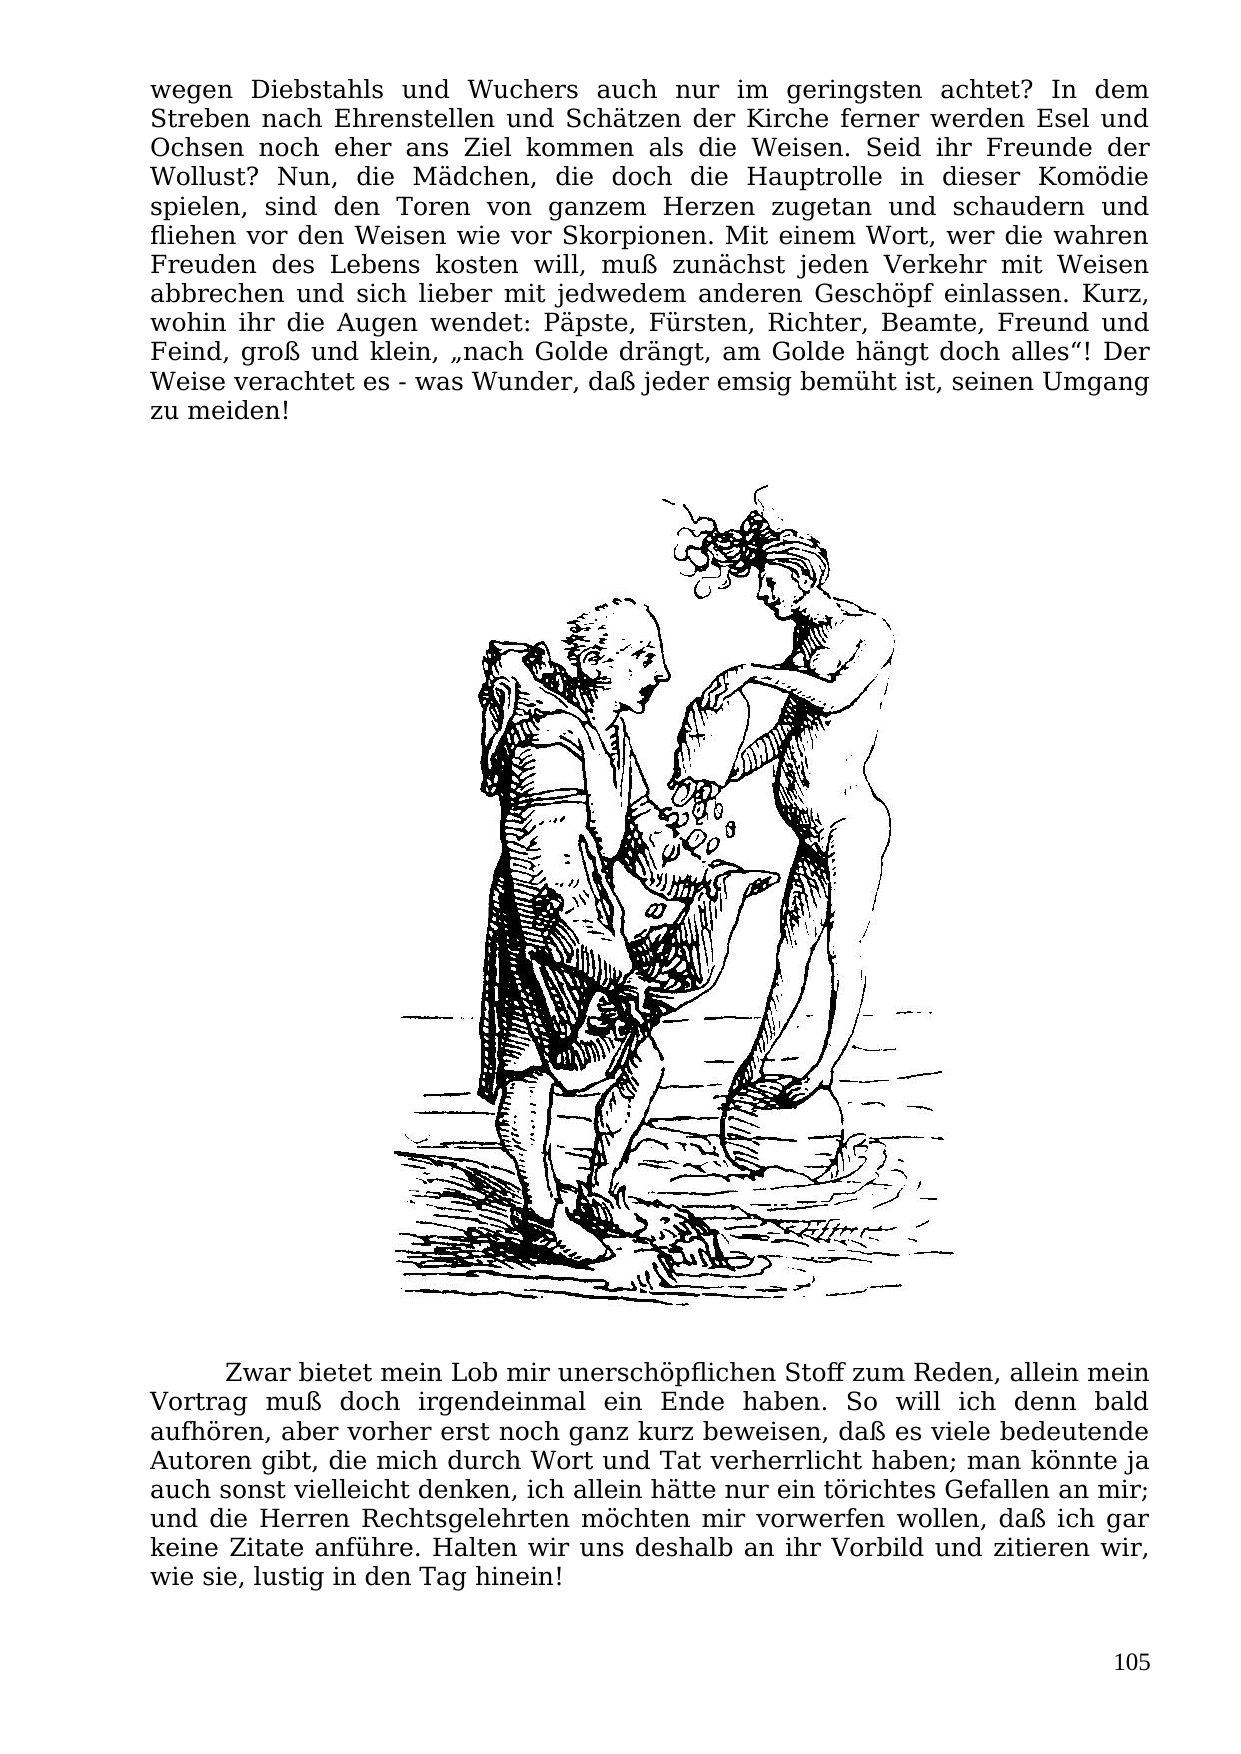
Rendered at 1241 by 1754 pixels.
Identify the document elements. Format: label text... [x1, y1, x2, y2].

picture [328, 425, 972, 1344]
text wegen Diebstahls und Wuchers auch nur im geringsten achtet? In dem Streben nach Ehrenstellen und Schätzen der Kirche ferner werden Esel und Ochsen noch eher ans Ziel kommen als die Weisen. Seid ihr Freunde der Wollust? Nun, die Mädchen, die doch die Hauptrolle in dieser Komödie spielen, sind den Toren von ganzem Herzen zugetan und schaudern und fliehen vor den Weisen wie vor Skorpionen. Mit einem Wort, wer die wahren Freuden des Lebens kosten will, muß zunächst jeden Verkehr mit Weisen abbrechen und sich lieber mit jedwedem anderen Geschöpf einlassen. Kurz, wohin ihr die Augen wendet: Päpste, Fürsten, Richter, Beamte, Freund und Feind, groß und klein, „nach Golde drängt, am Golde hängt doch alles“! Der Weise verachtet es - was Wunder, daß jeder emsig bemüht ist, seinen Umgang zu meiden! [150, 75, 1151, 425]
text Zwar bietet mein Lob mir unerschöpflichen Stoff zum Reden, allein mein Vortrag muß doch irgendeinmal ein Ende haben. So will ich denn bald aufhören, aber vorher erst noch ganz kurz beweisen, daß es viele bedeutende Autoren gibt, die mich durch Wort und Tat verherrlicht haben; man könnte ja auch sonst vielleicht denken, ich allein hätte nur ein törichtes Gefallen an mir; und die Herren Rechtsgelehrten möchten mir vorwerfen wollen, daß ich gar keine Zitate anführe. Halten wir uns deshalb an ihr Vorbild und zitieren wir, wie sie, lustig in den Tag hinein! [150, 1344, 1151, 1592]
